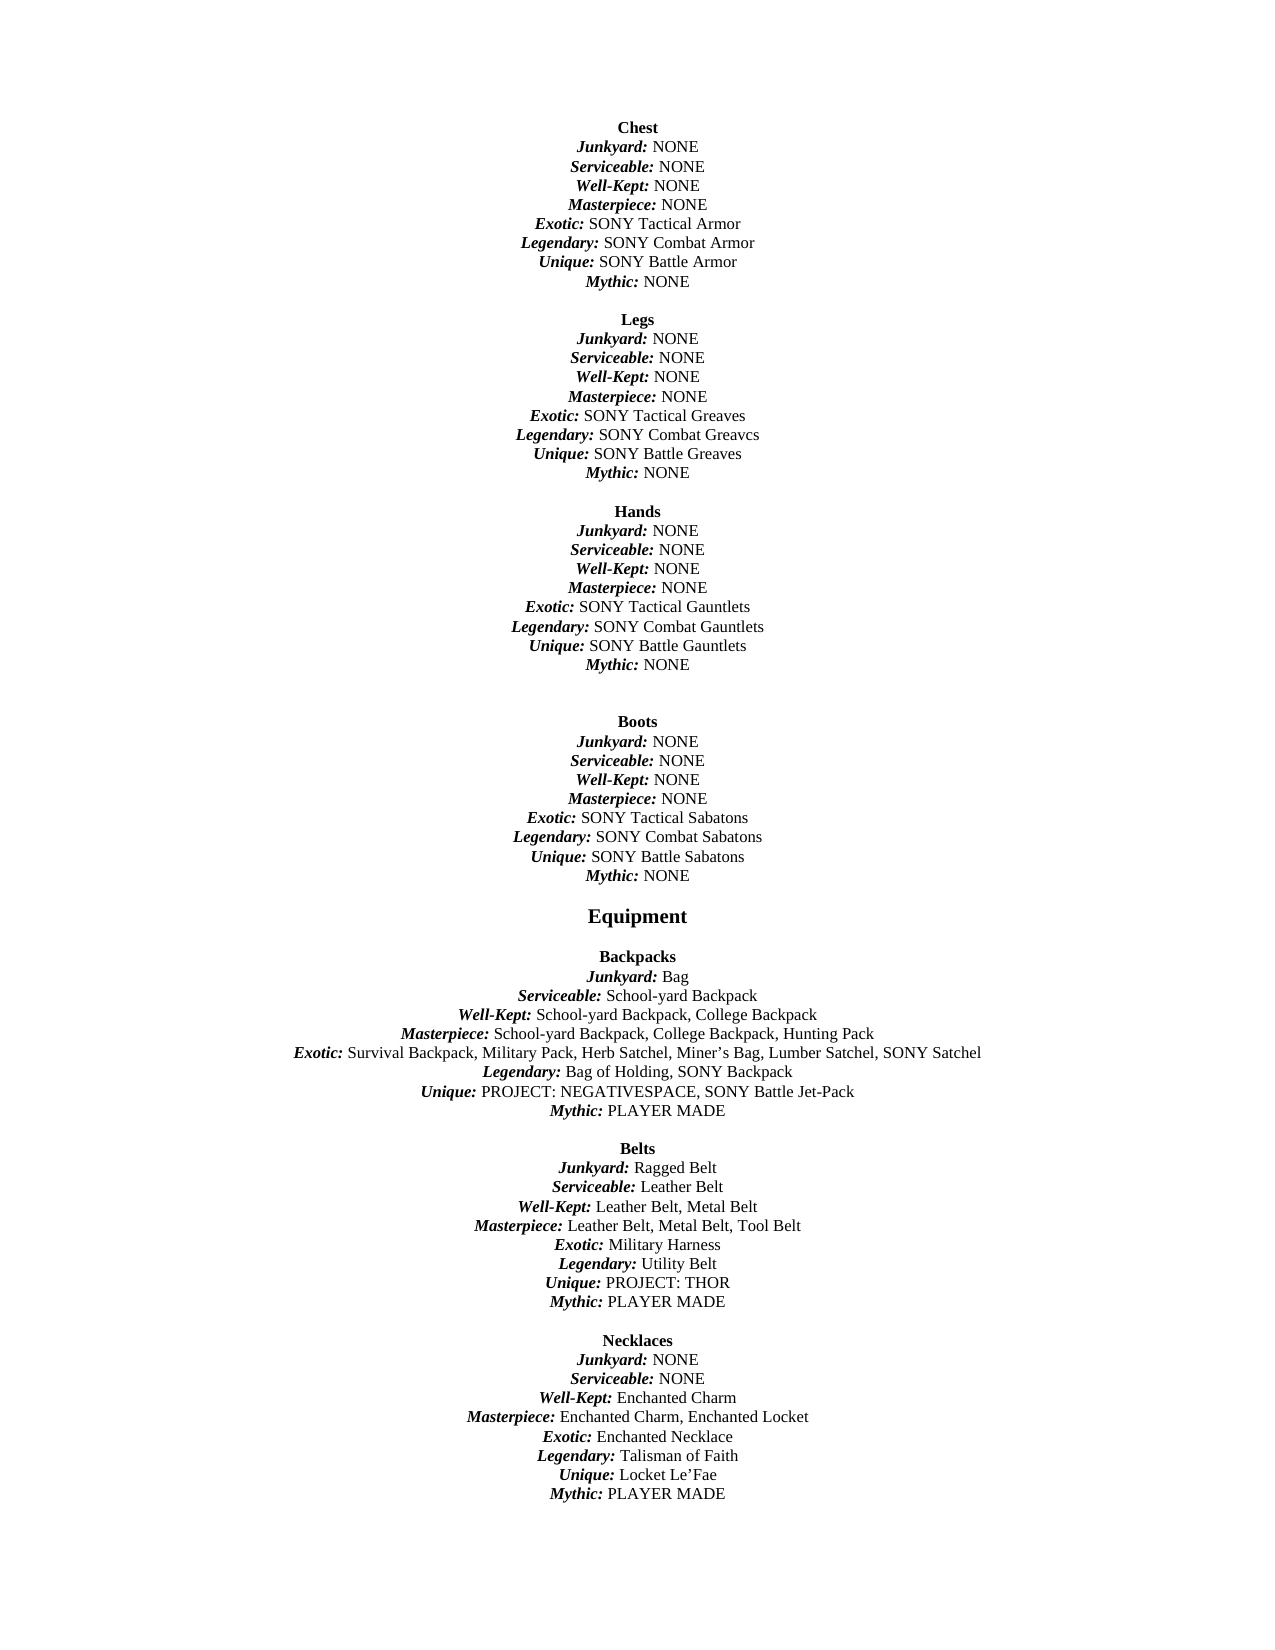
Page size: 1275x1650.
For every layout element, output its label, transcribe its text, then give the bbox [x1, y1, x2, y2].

text Unique: PROJECT: THOR [118, 1273, 1157, 1292]
text Serviceable: NONE [118, 156, 1157, 176]
text Unique: SONY Battle Gauntlets [118, 636, 1157, 655]
text Well-Kept: NONE [118, 367, 1157, 386]
text Unique: Locket Le’Fae [118, 1465, 1157, 1484]
text Mythic: NONE [118, 655, 1157, 674]
text Chest [118, 118, 1157, 137]
text Well-Kept: Leather Belt, Metal Belt [118, 1196, 1157, 1216]
text Exotic: Survival Backpack, Military Pack, Herb Satchel, Miner’s Bag, Lumber Satchel, SONY Satchel [118, 1043, 1157, 1062]
text Hands [118, 501, 1157, 521]
text Backpacks [118, 947, 1157, 966]
text Equipment [118, 904, 1157, 928]
text Serviceable: NONE [118, 540, 1157, 559]
text Necklaces [118, 1331, 1157, 1350]
text Masterpiece: NONE [118, 789, 1157, 808]
text Exotic: SONY Tactical Armor [118, 214, 1157, 233]
text Serviceable: NONE [118, 1369, 1157, 1388]
text Masterpiece: NONE [118, 195, 1157, 214]
text Legendary: Talisman of Faith [118, 1446, 1157, 1465]
text Legs [118, 310, 1157, 329]
text Masterpiece: Enchanted Charm, Enchanted Locket [118, 1407, 1157, 1426]
text Exotic: SONY Tactical Gauntlets [118, 597, 1157, 616]
text Well-Kept: NONE [118, 559, 1157, 578]
text Junkyard: NONE [118, 329, 1157, 348]
text Serviceable: School-yard Backpack [118, 986, 1157, 1005]
text Well-Kept: NONE [118, 176, 1157, 195]
text Junkyard: NONE [118, 137, 1157, 156]
text Exotic: SONY Tactical Sabatons [118, 808, 1157, 827]
text Mythic: NONE [118, 866, 1157, 885]
text Masterpiece: NONE [118, 578, 1157, 597]
text Unique: SONY Battle Greaves [118, 444, 1157, 463]
text Belts [118, 1139, 1157, 1158]
text Unique: SONY Battle Armor [118, 252, 1157, 271]
text Junkyard: NONE [118, 521, 1157, 540]
text Mythic: NONE [118, 463, 1157, 482]
text Masterpiece: NONE [118, 386, 1157, 406]
text Junkyard: Ragged Belt [118, 1158, 1157, 1177]
text Exotic: Enchanted Necklace [118, 1426, 1157, 1446]
text Serviceable: Leather Belt [118, 1177, 1157, 1196]
text Well-Kept: Enchanted Charm [118, 1388, 1157, 1407]
text Masterpiece: Leather Belt, Metal Belt, Tool Belt [118, 1216, 1157, 1235]
text Exotic: Military Harness [118, 1235, 1157, 1254]
text Legendary: SONY Combat Sabatons [118, 827, 1157, 846]
text Legendary: Bag of Holding, SONY Backpack [118, 1062, 1157, 1081]
text Well-Kept: School-yard Backpack, College Backpack [118, 1005, 1157, 1024]
text Boots [118, 712, 1157, 731]
text Mythic: NONE [118, 271, 1157, 291]
text Exotic: SONY Tactical Greaves [118, 406, 1157, 425]
text Legendary: SONY Combat Armor [118, 233, 1157, 252]
text Mythic: PLAYER MADE [118, 1484, 1157, 1503]
text Junkyard: NONE [118, 1350, 1157, 1369]
text Masterpiece: School-yard Backpack, College Backpack, Hunting Pack [118, 1024, 1157, 1043]
text Legendary: SONY Combat Gauntlets [118, 616, 1157, 636]
text Serviceable: NONE [118, 751, 1157, 770]
text Legendary: Utility Belt [118, 1254, 1157, 1273]
text Legendary: SONY Combat Greavcs [118, 425, 1157, 444]
text Serviceable: NONE [118, 348, 1157, 367]
text Mythic: PLAYER MADE [118, 1101, 1157, 1120]
text Unique: PROJECT: NEGATIVESPACE, SONY Battle Jet-Pack [118, 1081, 1157, 1101]
text Well-Kept: NONE [118, 770, 1157, 789]
text Junkyard: Bag [118, 966, 1157, 986]
text Mythic: PLAYER MADE [118, 1292, 1157, 1311]
text Unique: SONY Battle Sabatons [118, 846, 1157, 866]
text Junkyard: NONE [118, 731, 1157, 751]
